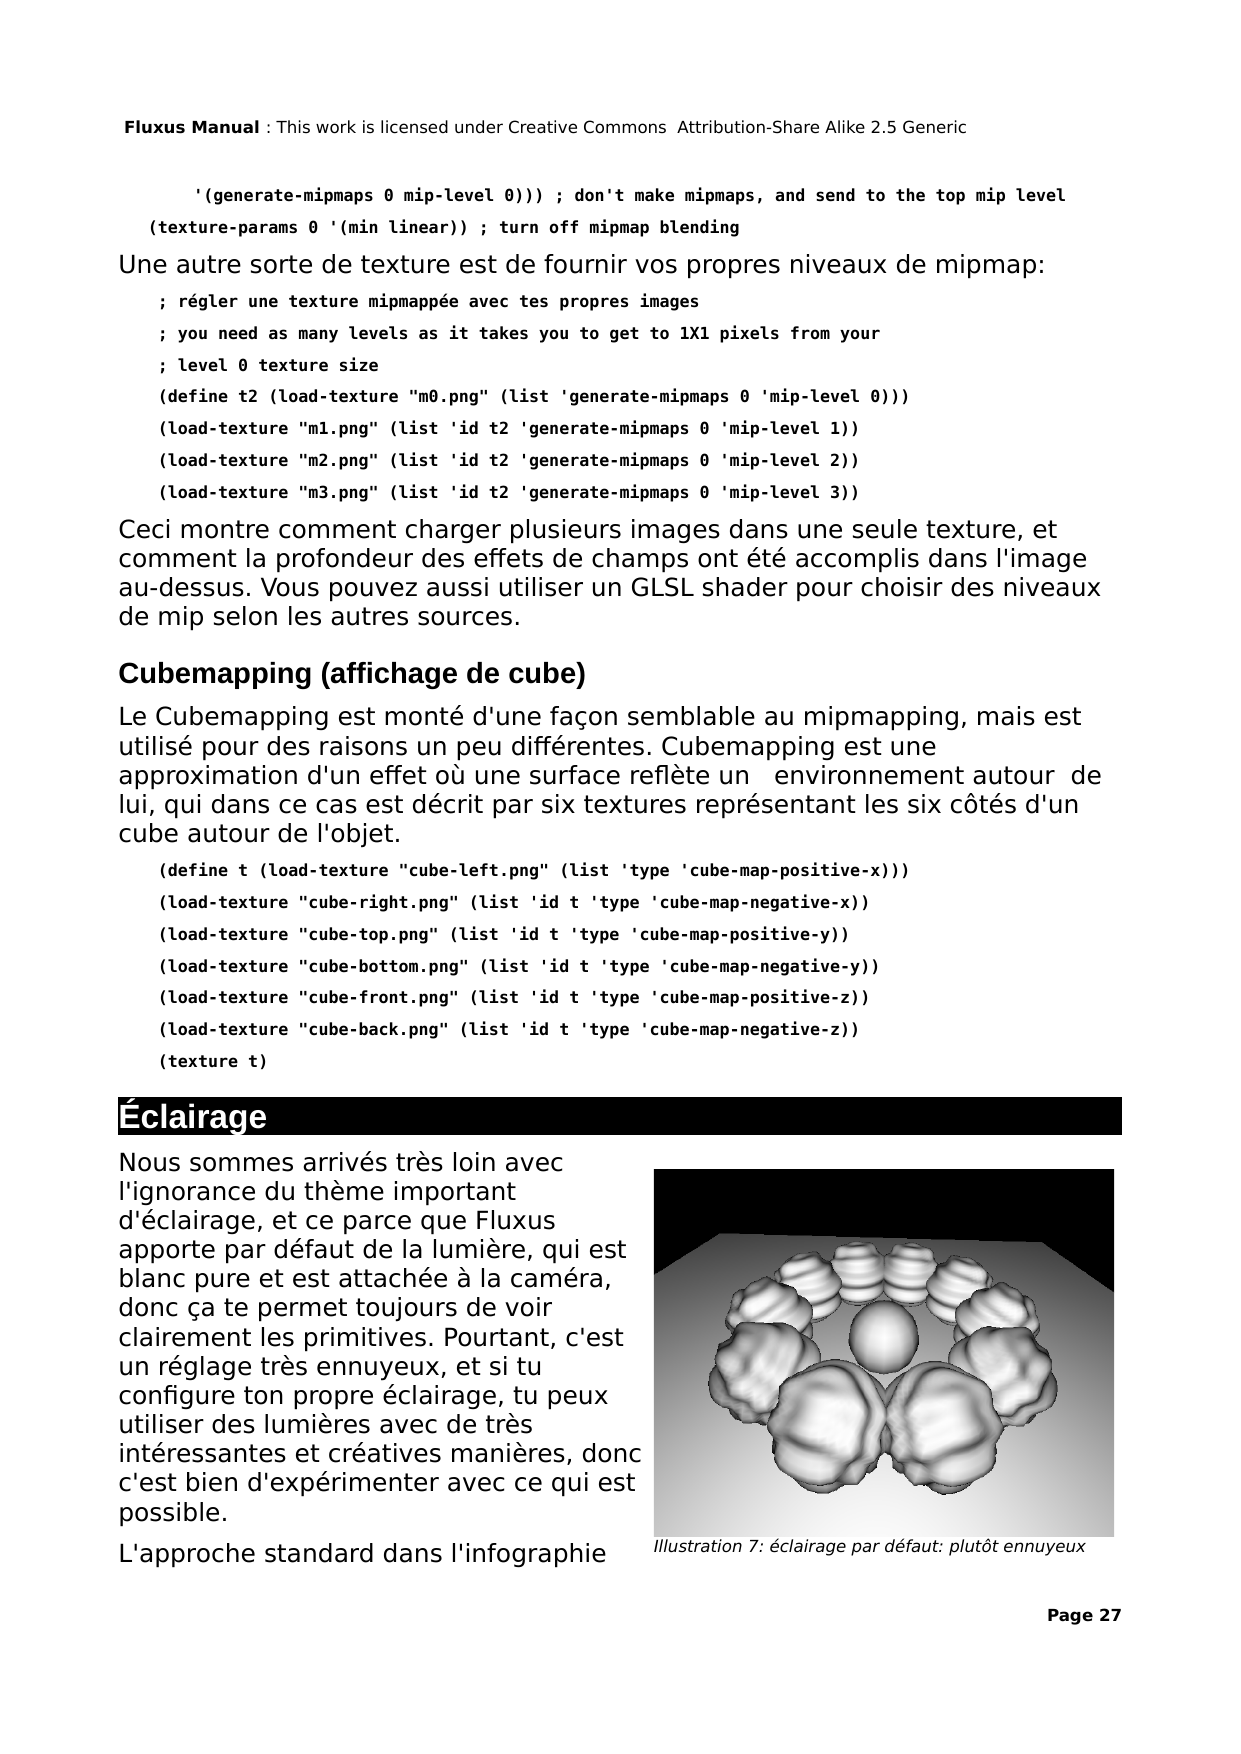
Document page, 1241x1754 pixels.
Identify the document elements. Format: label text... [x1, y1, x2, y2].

text ; level 0 texture size [148, 356, 1122, 375]
text '(generate-mipmaps 0 mip-level 0))) ; don't make mipmaps, and send to the top mip level [148, 186, 1122, 206]
text Le Cubemapping est monté d'une façon semblable au mipmapping, mais est utilisé pour des raisons un peu différentes. Cubemapping est une approximation d'un effet où une surface reflète un environnement autour de lui, qui dans ce cas est décrit par six textures représentant les six côtés d'un cube autour de l'objet. [118, 703, 1122, 848]
subtitle Cubemapping (affichage de cube) [118, 657, 1122, 690]
text Nous sommes arrivés très loin avec l'ignorance du thème important d'éclairage, et ce parce que Fluxus apporte par défaut de la lumière, qui est blanc pure et est attachée à la caméra, donc ça te permet toujours de voir clairement les primitives. Pourtant, c'est un réglage très ennuyeux, et si tu configure ton propre éclairage, tu peux utiliser des lumières avec de très intéressantes et créatives manières, donc c'est bien d'expérimenter avec ce qui est possible. [118, 1148, 1122, 1527]
text (load-texture "m2.png" (list 'id t2 'generate-mipmaps 0 'mip-level 2)) [148, 451, 1122, 471]
text (define t (load-texture "cube-left.png" (list 'type 'cube-map-positive-x))) [148, 861, 1122, 880]
text (texture t) [148, 1052, 1122, 1072]
subtitle Éclairage [118, 1097, 1122, 1135]
text Ceci montre comment charger plusieurs images dans une seule texture, et comment la profondeur des effets de champs ont été accomplis dans l'image au-dessus. Vous pouvez aussi utiliser un GLSL shader pour choisir des niveaux de mip selon les autres sources. [118, 515, 1122, 632]
text (load-texture "m1.png" (list 'id t2 'generate-mipmaps 0 'mip-level 1)) [148, 419, 1122, 439]
text Illustration 7: éclairage par défaut: plutôt ennuyeux [653, 1537, 1114, 1556]
text (load-texture "cube-bottom.png" (list 'id t 'type 'cube-map-negative-y)) [148, 957, 1122, 976]
picture [653, 1169, 1115, 1537]
text ; régler une texture mipmappée avec tes propres images [148, 292, 1122, 311]
text (load-texture "cube-right.png" (list 'id t 'type 'cube-map-negative-x)) [148, 893, 1122, 912]
text (load-texture "cube-back.png" (list 'id t 'type 'cube-map-negative-z)) [148, 1020, 1122, 1040]
text (load-texture "cube-front.png" (list 'id t 'type 'cube-map-positive-z)) [148, 988, 1122, 1008]
text L'approche standard dans l'infographie [118, 1539, 1122, 1568]
text (load-texture "cube-top.png" (list 'id t 'type 'cube-map-positive-y)) [148, 925, 1122, 944]
text (texture-params 0 '(min linear)) ; turn off mipmap blending [148, 218, 1122, 238]
text (load-texture "m3.png" (list 'id t2 'generate-mipmaps 0 'mip-level 3)) [148, 483, 1122, 502]
text ; you need as many levels as it takes you to get to 1X1 pixels from your [148, 324, 1122, 343]
text Une autre sorte de texture est de fournir vos propres niveaux de mipmap: [118, 250, 1122, 279]
text (define t2 (load-texture "m0.png" (list 'generate-mipmaps 0 'mip-level 0))) [148, 387, 1122, 407]
